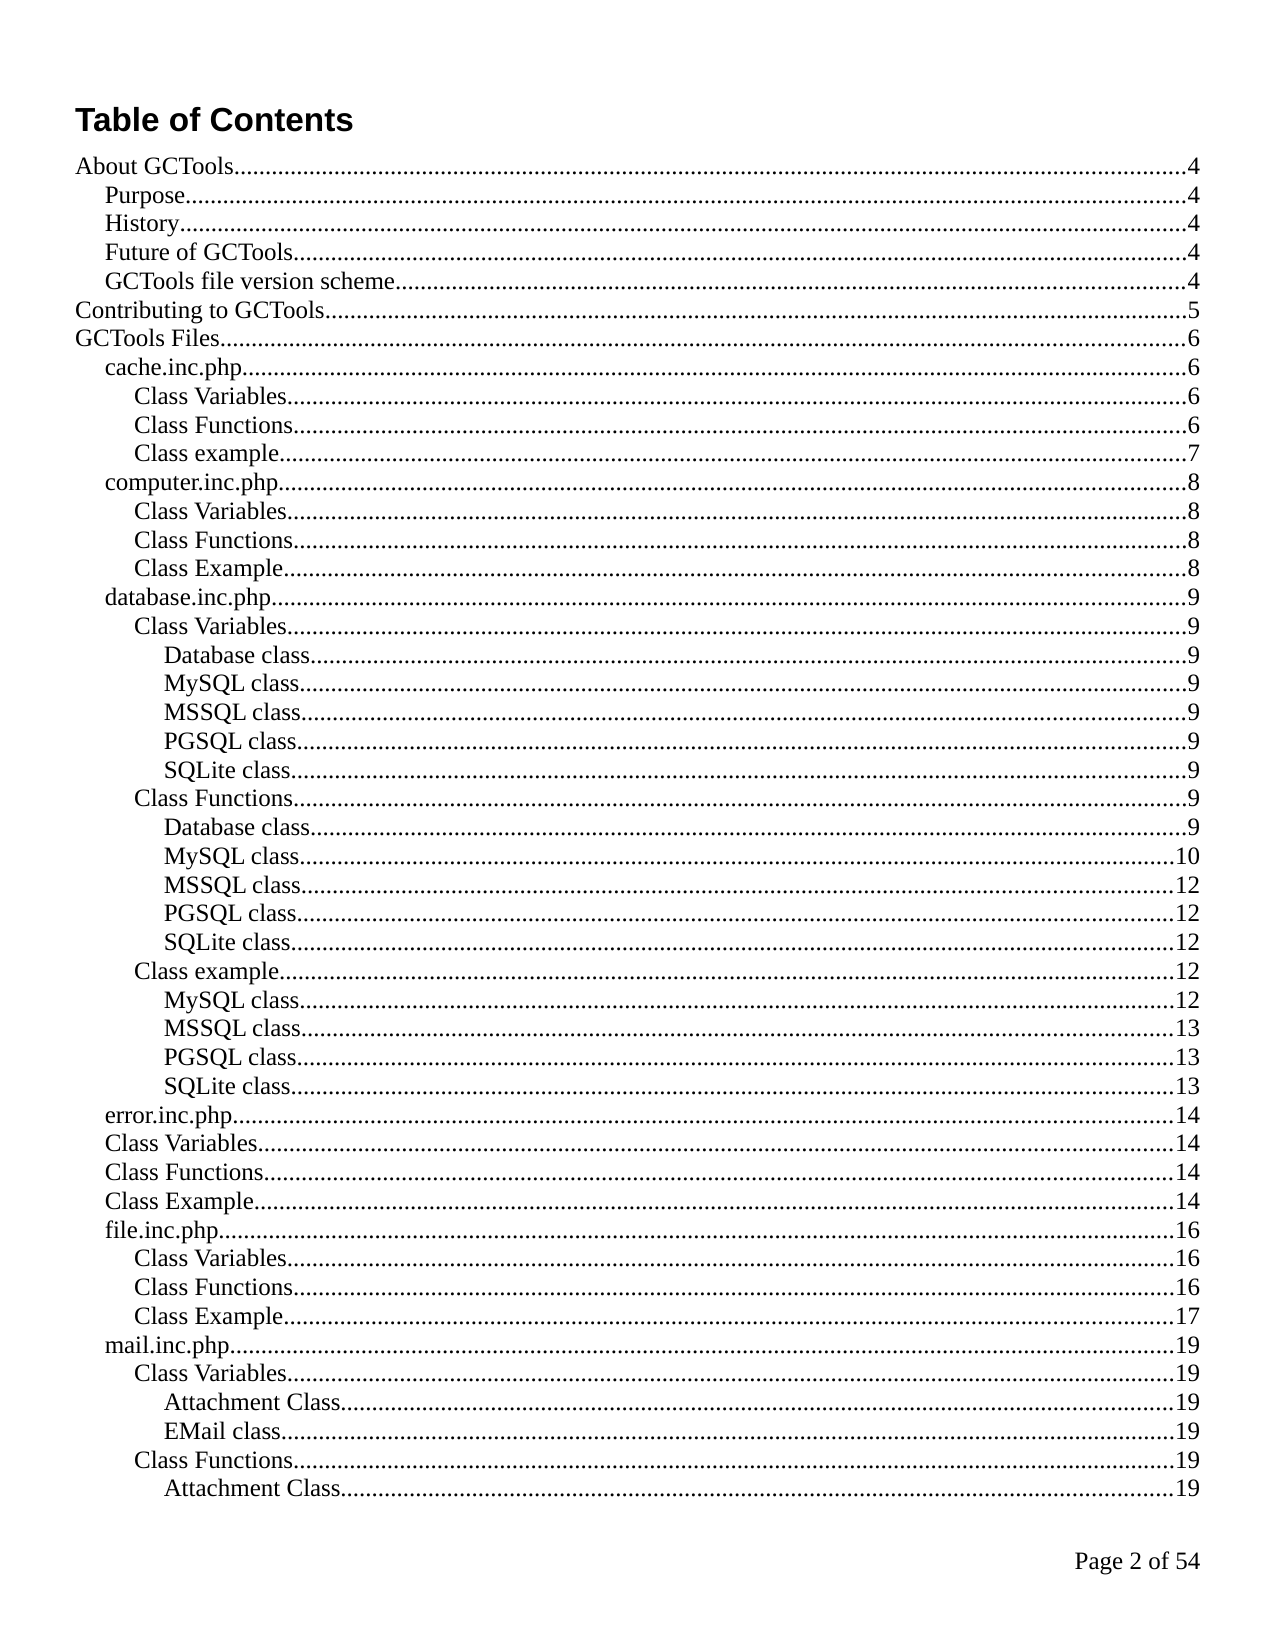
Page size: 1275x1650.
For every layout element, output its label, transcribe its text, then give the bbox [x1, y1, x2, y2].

text Class Functions 9 [134, 783, 1200, 812]
text Database class 9 [163, 812, 1200, 841]
text Class Functions 19 [134, 1445, 1200, 1473]
text PGSQL class 13 [163, 1042, 1200, 1071]
subtitle Table of Contents [75, 100, 1200, 138]
text computer.inc.php 8 [104, 467, 1200, 496]
text MSSQL class 13 [163, 1013, 1200, 1042]
text Class Example 17 [134, 1301, 1200, 1330]
text Class Example 14 [104, 1186, 1200, 1215]
text Class Variables 14 [104, 1128, 1200, 1157]
text About GCTools 4 [75, 151, 1200, 180]
text GCTools file version scheme 4 [104, 266, 1200, 295]
text MySQL class 9 [163, 668, 1200, 697]
text SQLite class 13 [163, 1071, 1200, 1100]
text file.inc.php 16 [104, 1215, 1200, 1243]
text Purpose 4 [104, 180, 1200, 208]
text MSSQL class 12 [163, 870, 1200, 898]
text SQLite class 12 [163, 927, 1200, 956]
text EMail class 19 [163, 1416, 1200, 1445]
text Attachment Class 19 [163, 1473, 1200, 1502]
text PGSQL class 9 [163, 726, 1200, 755]
text Class Functions 8 [134, 525, 1200, 553]
text database.inc.php 9 [104, 582, 1200, 611]
text GCTools Files 6 [75, 323, 1200, 352]
text PGSQL class 12 [163, 898, 1200, 927]
text Class Variables 19 [134, 1358, 1200, 1387]
text MySQL class 12 [163, 985, 1200, 1013]
text Class Variables 8 [134, 496, 1200, 525]
text Class Functions 6 [134, 410, 1200, 438]
text Contributing to GCTools 5 [75, 295, 1200, 323]
text Database class 9 [163, 640, 1200, 668]
text Future of GCTools 4 [104, 237, 1200, 266]
text Class Example 8 [134, 553, 1200, 582]
text Class Variables 16 [134, 1243, 1200, 1272]
text Class example 7 [134, 438, 1200, 467]
text Class Variables 6 [134, 381, 1200, 410]
text Class Variables 9 [134, 611, 1200, 640]
text cache.inc.php 6 [104, 352, 1200, 381]
text mail.inc.php 19 [104, 1330, 1200, 1358]
text SQLite class 9 [163, 755, 1200, 783]
text Class Functions 14 [104, 1157, 1200, 1186]
text MSSQL class 9 [163, 697, 1200, 726]
text Class example 12 [134, 956, 1200, 985]
text Attachment Class 19 [163, 1387, 1200, 1416]
text Class Functions 16 [134, 1272, 1200, 1301]
text MySQL class 10 [163, 841, 1200, 870]
text error.inc.php 14 [104, 1100, 1200, 1128]
text History 4 [104, 208, 1200, 237]
